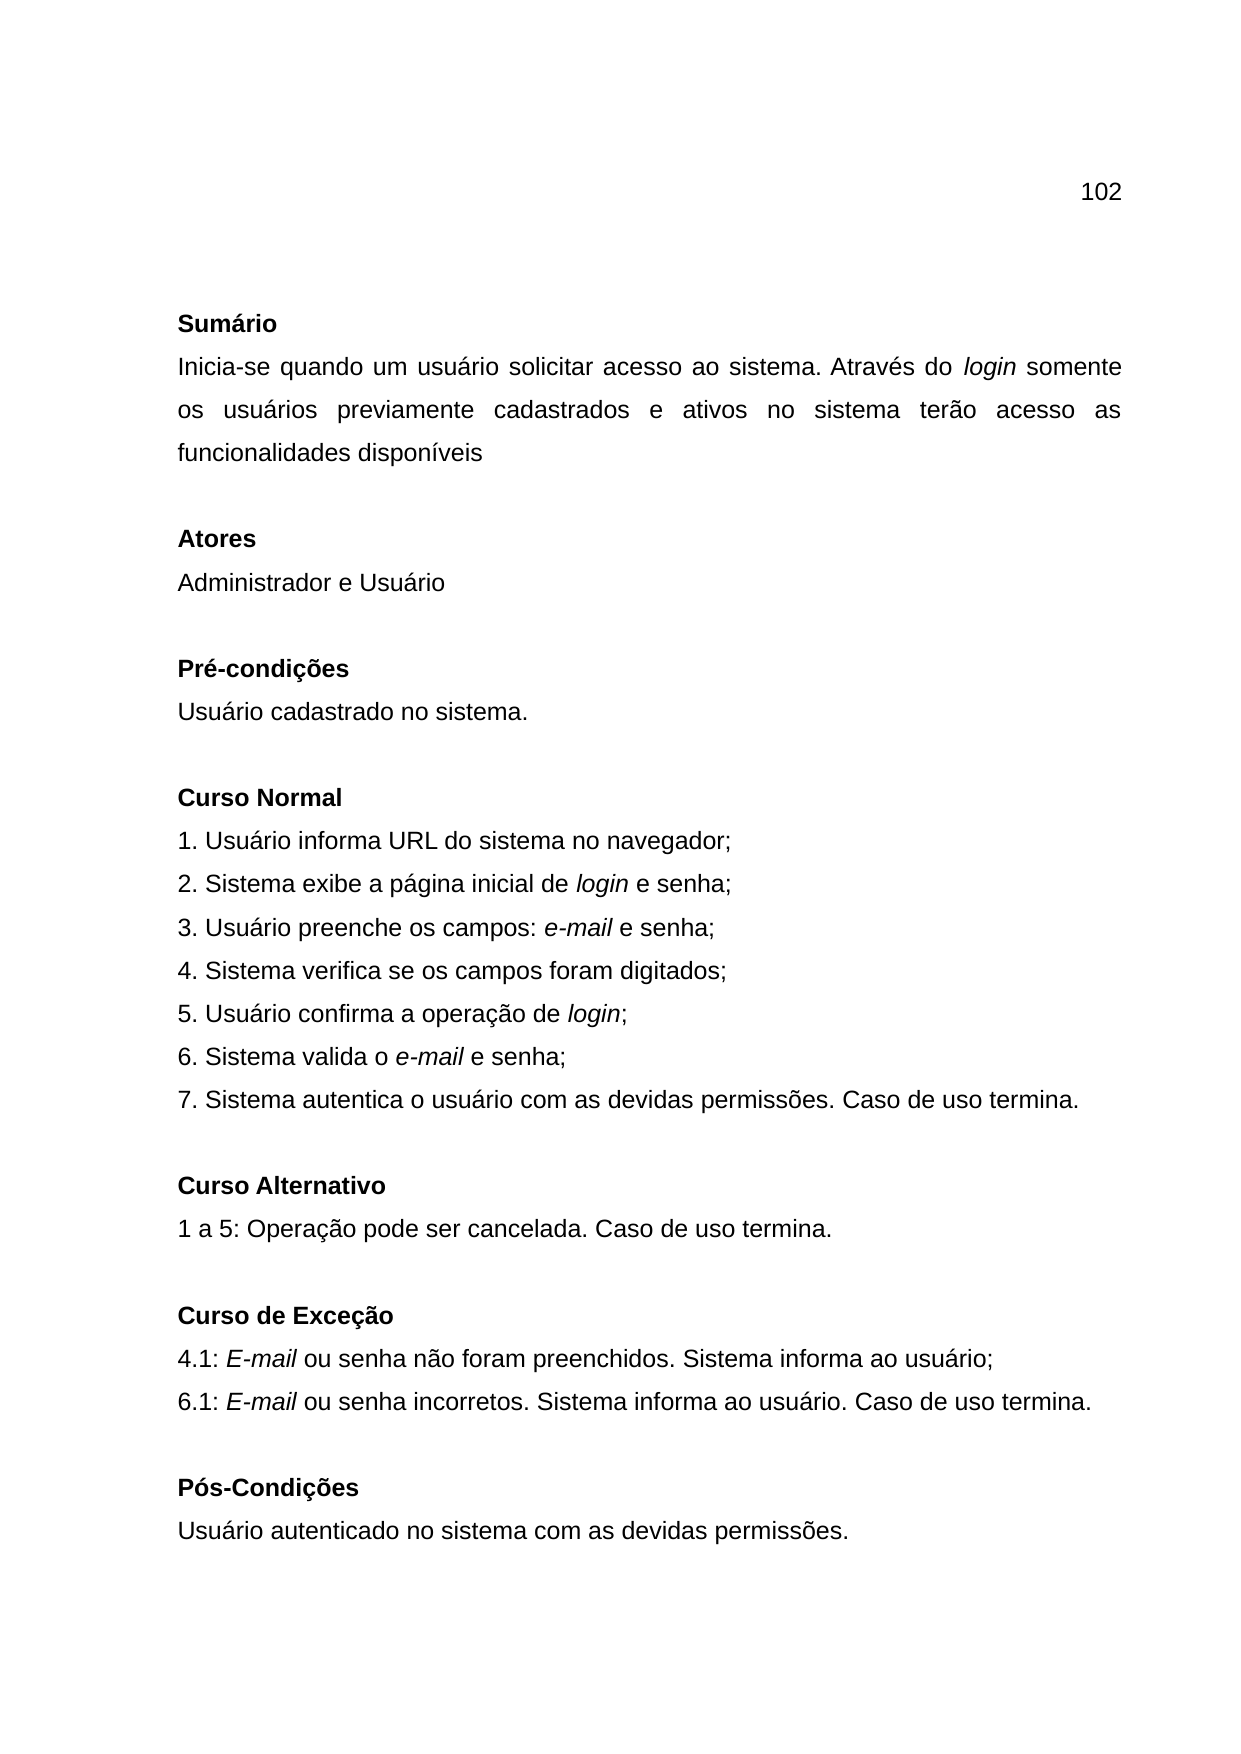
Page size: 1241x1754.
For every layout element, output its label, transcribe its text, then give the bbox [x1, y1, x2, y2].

text Inicia-se quando um usuário solicitar acesso ao sistema. Através do login somente os usuários previamente cadastrados e ativos no sistema terão acesso as funcionalidades disponíveis [177, 352, 1122, 467]
text Administrador e Usuário [177, 568, 1122, 596]
text 7. Sistema autentica o usuário com as devidas permissões. Caso de uso termina. [177, 1085, 1122, 1114]
text Curso Normal [177, 783, 1122, 812]
text 6.1: E-mail ou senha incorretos. Sistema informa ao usuário. Caso de uso termina. [177, 1387, 1122, 1416]
text 4.1: E-mail ou senha não foram preenchidos. Sistema informa ao usuário; [177, 1344, 1122, 1373]
text 5. Usuário confirma a operação de login; [177, 999, 1122, 1028]
text 1. Usuário informa URL do sistema no navegador; [177, 826, 1122, 855]
text 1 a 5: Operação pode ser cancelada. Caso de uso termina. [177, 1214, 1122, 1243]
text Pós-Condições [177, 1473, 1122, 1502]
text 2. Sistema exibe a página inicial de login e senha; [177, 869, 1122, 898]
text Pré-condições [177, 654, 1122, 683]
text Usuário cadastrado no sistema. [177, 697, 1122, 726]
text 6. Sistema valida o e-mail e senha; [177, 1042, 1122, 1071]
text Usuário autenticado no sistema com as devidas permissões. [177, 1516, 1122, 1545]
text 4. Sistema verifica se os campos foram digitados; [177, 956, 1122, 984]
text Atores [177, 524, 1122, 553]
text 3. Usuário preenche os campos: e-mail e senha; [177, 913, 1122, 941]
text Curso Alternativo [177, 1171, 1122, 1200]
text Curso de Exceção [177, 1301, 1122, 1329]
text Sumário [177, 309, 1122, 338]
